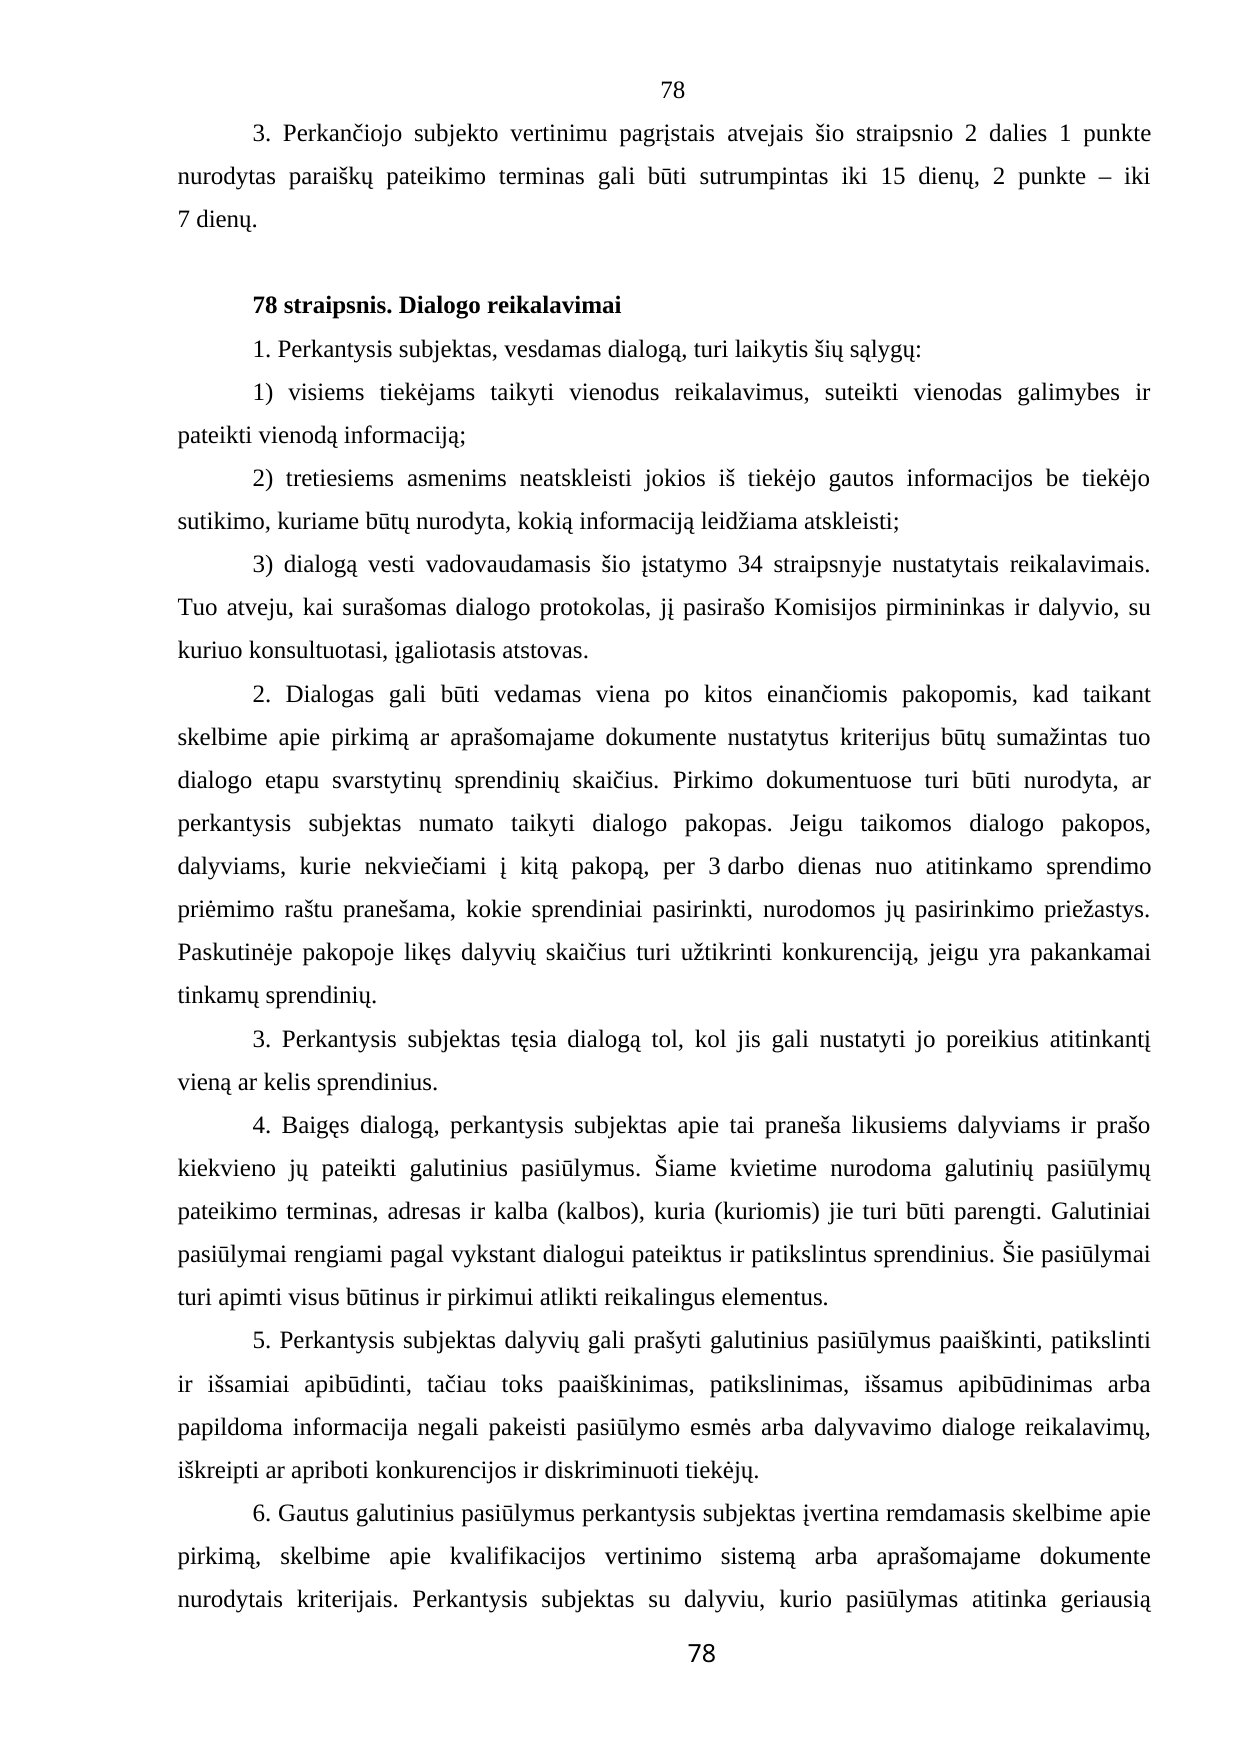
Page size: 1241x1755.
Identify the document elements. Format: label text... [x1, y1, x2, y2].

text 2) tretiesiems asmenims neatskleisti jokios iš tiekėjo gautos informacijos be tiekėjo sutikimo, kuriame būtų nurodyta, kokią informaciją leidžiama atskleisti; [177, 463, 1152, 535]
text 2. Dialogas gali būti vedamas viena po kitos einančiomis pakopomis, kad taikant skelbime apie pirkimą ar aprašomajame dokumente nustatytus kriterijus būtų sumažintas tuo dialogo etapu svarstytinų sprendinių skaičius. Pirkimo dokumentuose turi būti nurodyta, ar perkantysis subjektas numato taikyti dialogo pakopas. Jeigu taikomos dialogo pakopos, dalyviams, kurie nekviečiami į kitą pakopą, per 3 darbo dienas nuo atitinkamo sprendimo priėmimo raštu pranešama, kokie sprendiniai pasirinkti, nurodomos jų pasirinkimo priežastys. Paskutinėje pakopoje likęs dalyvių skaičius turi užtikrinti konkurenciją, jeigu yra pakankamai tinkamų sprendinių. [177, 679, 1152, 1009]
text 6. Gautus galutinius pasiūlymus perkantysis subjektas įvertina remdamasis skelbime apie pirkimą, skelbime apie kvalifikacijos vertinimo sistemą arba aprašomajame dokumente nurodytais kriterijais. Perkantysis subjektas su dalyviu, kurio pasiūlymas atitinka geriausią [177, 1498, 1152, 1613]
text 3. Perkančiojo subjekto vertinimu pagrįstais atvejais šio straipsnio 2 dalies 1 punkte nurodytas paraiškų pateikimo terminas gali būti sutrumpintas iki 15 dienų, 2 punkte – iki 7 dienų. [177, 118, 1152, 233]
text 5. Perkantysis subjektas dalyvių gali prašyti galutinius pasiūlymus paaiškinti, patikslinti ir išsamiai apibūdinti, tačiau toks paaiškinimas, patikslinimas, išsamus apibūdinimas arba papildoma informacija negali pakeisti pasiūlymo esmės arba dalyvavimo dialoge reikalavimų, iškreipti ar apriboti konkurencijos ir diskriminuoti tiekėjų. [177, 1326, 1152, 1484]
text 4. Baigęs dialogą, perkantysis subjektas apie tai praneša likusiems dalyviams ir prašo kiekvieno jų pateikti galutinius pasiūlymus. Šiame kvietime nurodoma galutinių pasiūlymų pateikimo terminas, adresas ir kalba (kalbos), kuria (kuriomis) jie turi būti parengti. Galutiniai pasiūlymai rengiami pagal vykstant dialogui pateiktus ir patikslintus sprendinius. Šie pasiūlymai turi apimti visus būtinus ir pirkimui atlikti reikalingus elementus. [177, 1110, 1152, 1311]
text 1. Perkantysis subjektas, vesdamas dialogą, turi laikytis šių sąlygų: [177, 334, 1152, 362]
text 1) visiems tiekėjams taikyti vienodus reikalavimus, suteikti vienodas galimybes ir pateikti vienodą informaciją; [177, 377, 1152, 449]
text 78 straipsnis. Dialogo reikalavimai [177, 291, 1152, 319]
text 3. Perkantysis subjektas tęsia dialogą tol, kol jis gali nustatyti jo poreikius atitinkantį vieną ar kelis sprendinius. [177, 1024, 1152, 1096]
text 3) dialogą vesti vadovaudamasis šio įstatymo 34 straipsnyje nustatytais reikalavimais. Tuo atveju, kai surašomas dialogo protokolas, jį pasirašo Komisijos pirmininkas ir dalyvio, su kuriuo konsultuotasi, įgaliotasis atstovas. [177, 549, 1152, 664]
